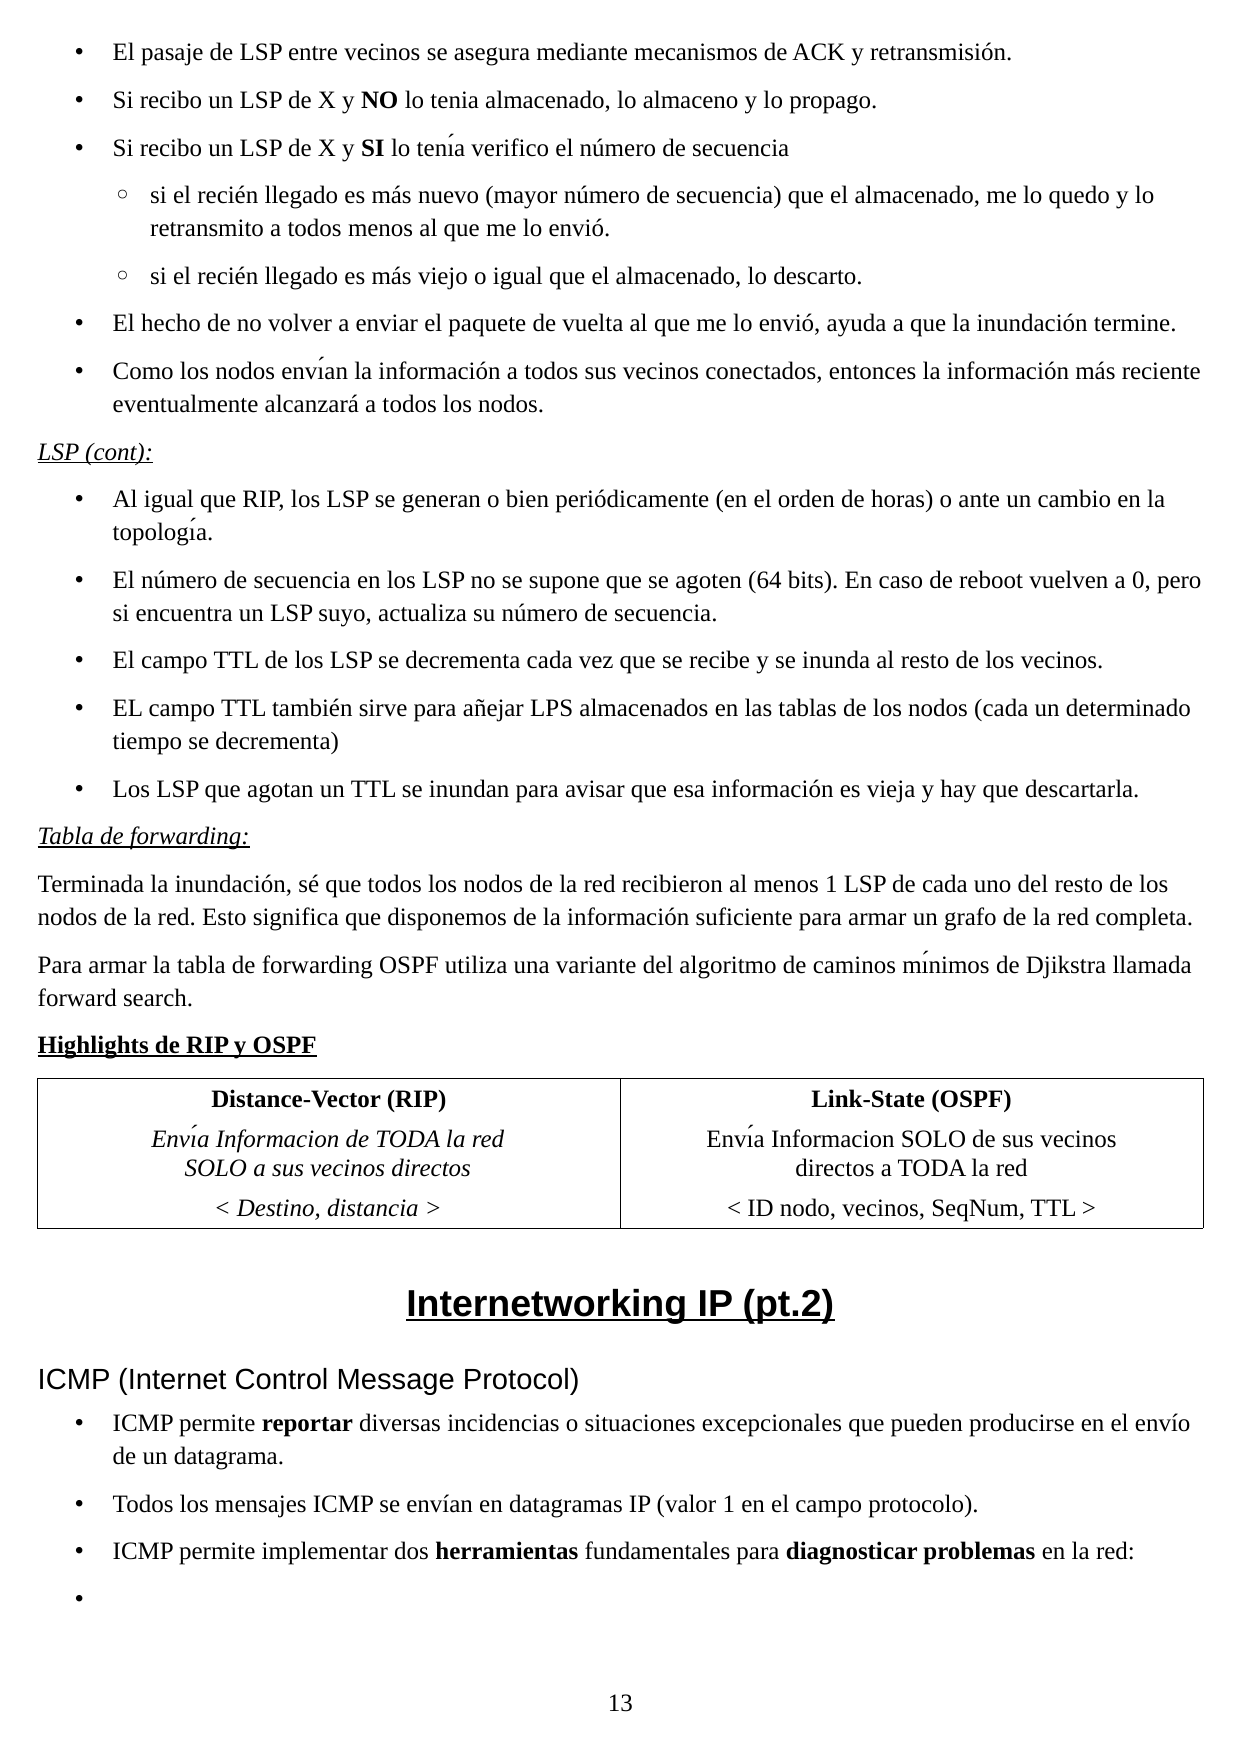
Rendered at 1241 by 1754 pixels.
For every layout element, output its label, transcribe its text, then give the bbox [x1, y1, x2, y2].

table_cell Envı́a Informacion de TODA la red SOLO a sus vecinos directos [38, 1118, 620, 1187]
list El pasaje de LSP entre vecinos se asegura mediante mecanismos de ACK y retransmisión. [75, 37, 1203, 66]
text LSP (cont): [37, 437, 1203, 466]
list El número de secuencia en los LSP no se supone que se agoten (64 bits). En caso de reboot vuelven a 0, pero si encuentra un LSP suyo, actualiza su número de secuencia. [75, 565, 1203, 627]
table_header Distance-Vector (RIP) [38, 1079, 620, 1118]
list ICMP permite implementar dos herramientas fundamentales para diagnosticar problemas en la red: [75, 1536, 1203, 1565]
text Terminada la inundación, sé que todos los nodos de la red recibieron al menos 1 LSP de cada uno del resto de los nodos de la red. Esto significa que disponemos de la información suficiente para armar un grafo de la red completa. [37, 869, 1203, 931]
list ICMP permite reportar diversas incidencias o situaciones excepcionales que pueden producirse en el envío de un datagrama. [75, 1408, 1203, 1470]
list si el recién llegado es más viejo o igual que el almacenado, lo descarto. [112, 261, 1203, 290]
table_cell Envı́a Informacion SOLO de sus vecinos directos a TODA la red [621, 1118, 1203, 1187]
table_cell < Destino, distancia > [38, 1187, 620, 1227]
list Al igual que RIP, los LSP se generan o bien periódicamente (en el orden de horas) o ante un cambio en la topologı́a. [75, 484, 1203, 546]
text Para armar la tabla de forwarding OSPF utiliza una variante del algoritmo de caminos mı́nimos de Djikstra llamada forward search. [37, 950, 1203, 1011]
list si el recién llegado es más nuevo (mayor número de secuencia) que el almacenado, me lo quedo y lo retransmito a todos menos al que me lo envió. [112, 180, 1203, 242]
table_cell < ID nodo, vecinos, SeqNum, TTL > [621, 1187, 1203, 1227]
list El campo TTL de los LSP se decrementa cada vez que se recibe y se inunda al resto de los vecinos. [75, 646, 1203, 674]
list Si recibo un LSP de X y NO lo tenia almacenado, lo almaceno y lo propago. [75, 85, 1203, 114]
list EL campo TTL también sirve para añejar LPS almacenados en las tablas de los nodos (cada un determinado tiempo se decrementa) [75, 693, 1203, 755]
table_header Link-State (OSPF) [621, 1079, 1203, 1118]
text Tabla de forwarding: [37, 821, 1203, 850]
text Highlights de RIP y OSPF [37, 1030, 1203, 1059]
subtitle Internetworking IP (pt.2) [37, 1281, 1203, 1324]
list Los LSP que agotan un TTL se inundan para avisar que esa información es vieja y hay que descartarla. [75, 774, 1203, 803]
list Todos los mensajes ICMP se envían en datagramas IP (valor 1 en el campo protocolo). [75, 1489, 1203, 1517]
subtitle ICMP (Internet Control Message Protocol) [37, 1362, 1203, 1396]
list Como los nodos envı́an la información a todos sus vecinos conectados, entonces la información más reciente eventualmente alcanzará a todos los nodos. [75, 356, 1203, 418]
list Si recibo un LSP de X y SI lo tenı́a verifico el número de secuencia [75, 133, 1203, 161]
list El hecho de no volver a enviar el paquete de vuelta al que me lo envió, ayuda a que la inundación termine. [75, 308, 1203, 337]
